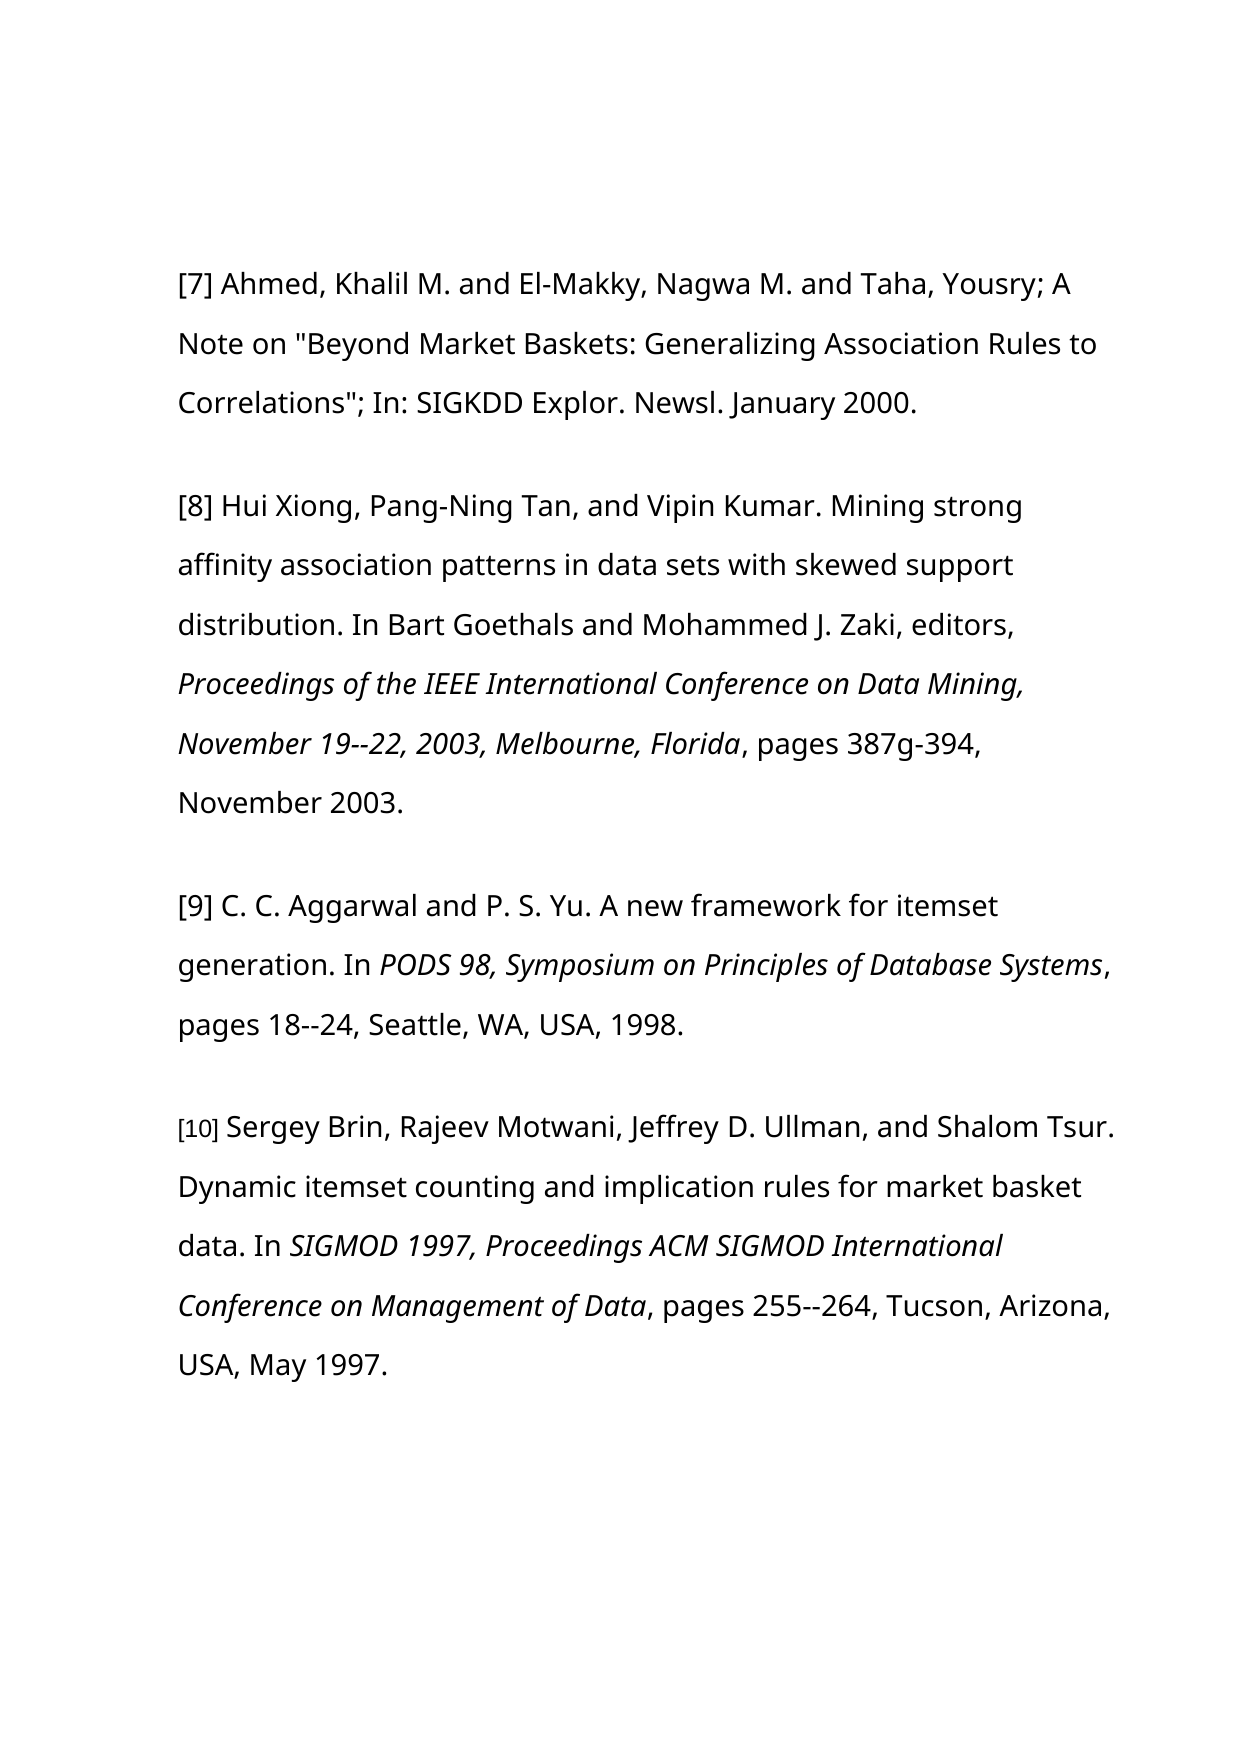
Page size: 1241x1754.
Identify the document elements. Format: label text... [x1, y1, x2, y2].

text [9] C. C. Aggarwal and P. S. Yu. A new framework for itemset generation. In PODS 98, Symposium on Principles of Database Systems, pages 18--24, Seattle, WA, USA, 1998. [177, 885, 1122, 1044]
text [8] Hui Xiong, Pang-Ning Tan, and Vipin Kumar. Mining strong affinity association patterns in data sets with skewed support distribution. In Bart Goethals and Mohammed J. Zaki, editors, Proceedings of the IEEE International Conference on Data Mining, November 19--22, 2003, Melbourne, Florida, pages 387g-394, November 2003. [177, 485, 1122, 822]
text [7] Ahmed, Khalil M. and El-Makky, Nagwa M. and Taha, Yousry; A Note on "Beyond Market Baskets: Generalizing Association Rules to Correlations"; In: SIGKDD Explor. Newsl. January 2000. [177, 263, 1122, 422]
text [10] Sergey Brin, Rajeev Motwani, Jeffrey D. Ullman, and Shalom Tsur. Dynamic itemset counting and implication rules for market basket data. In SIGMOD 1997, Proceedings ACM SIGMOD International Conference on Management of Data, pages 255--264, Tucson, Arizona, USA, May 1997. [177, 1107, 1122, 1384]
